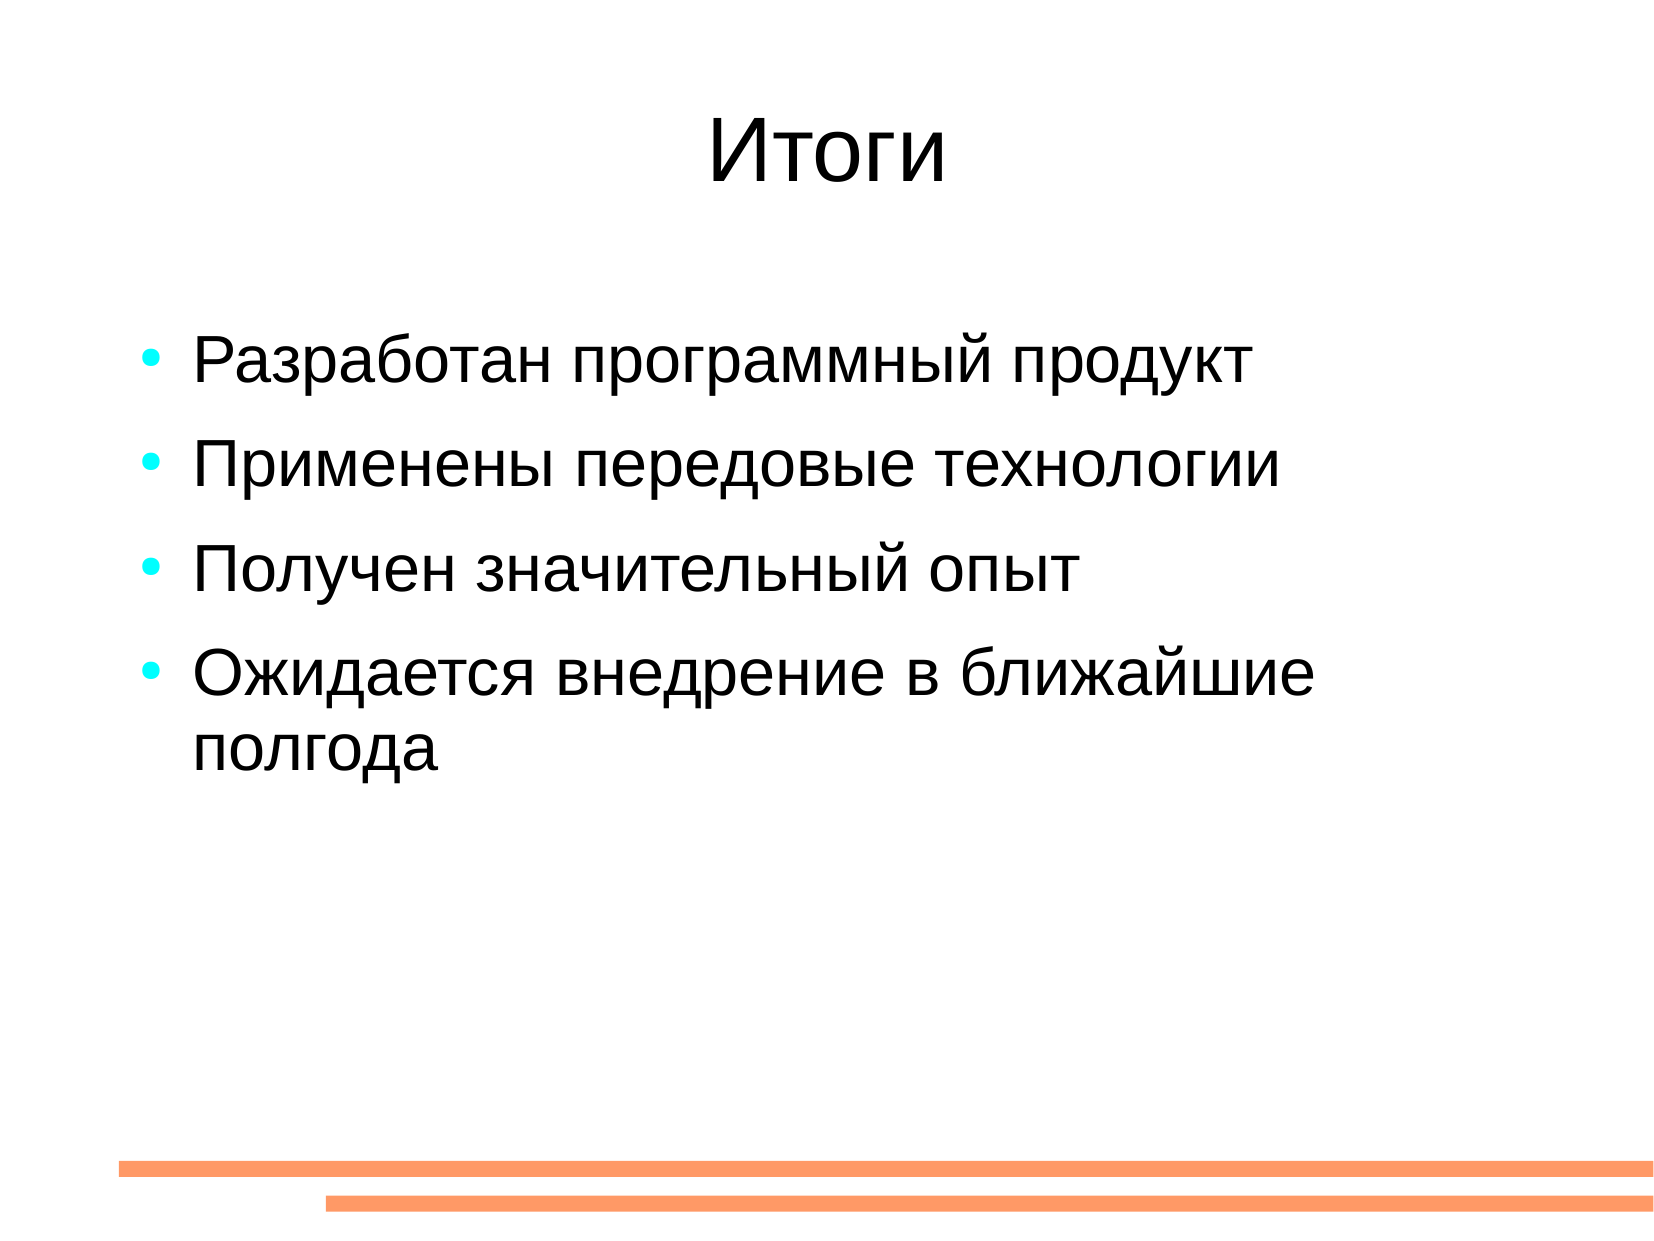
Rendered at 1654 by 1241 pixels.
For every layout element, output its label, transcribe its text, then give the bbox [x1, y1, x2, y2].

list Разработан программный продукт Применены передовые технологии Получен значительный опыт Ожидается внедрение в ближайшие полгода [121, 322, 1561, 1133]
title Итоги [121, 46, 1534, 254]
